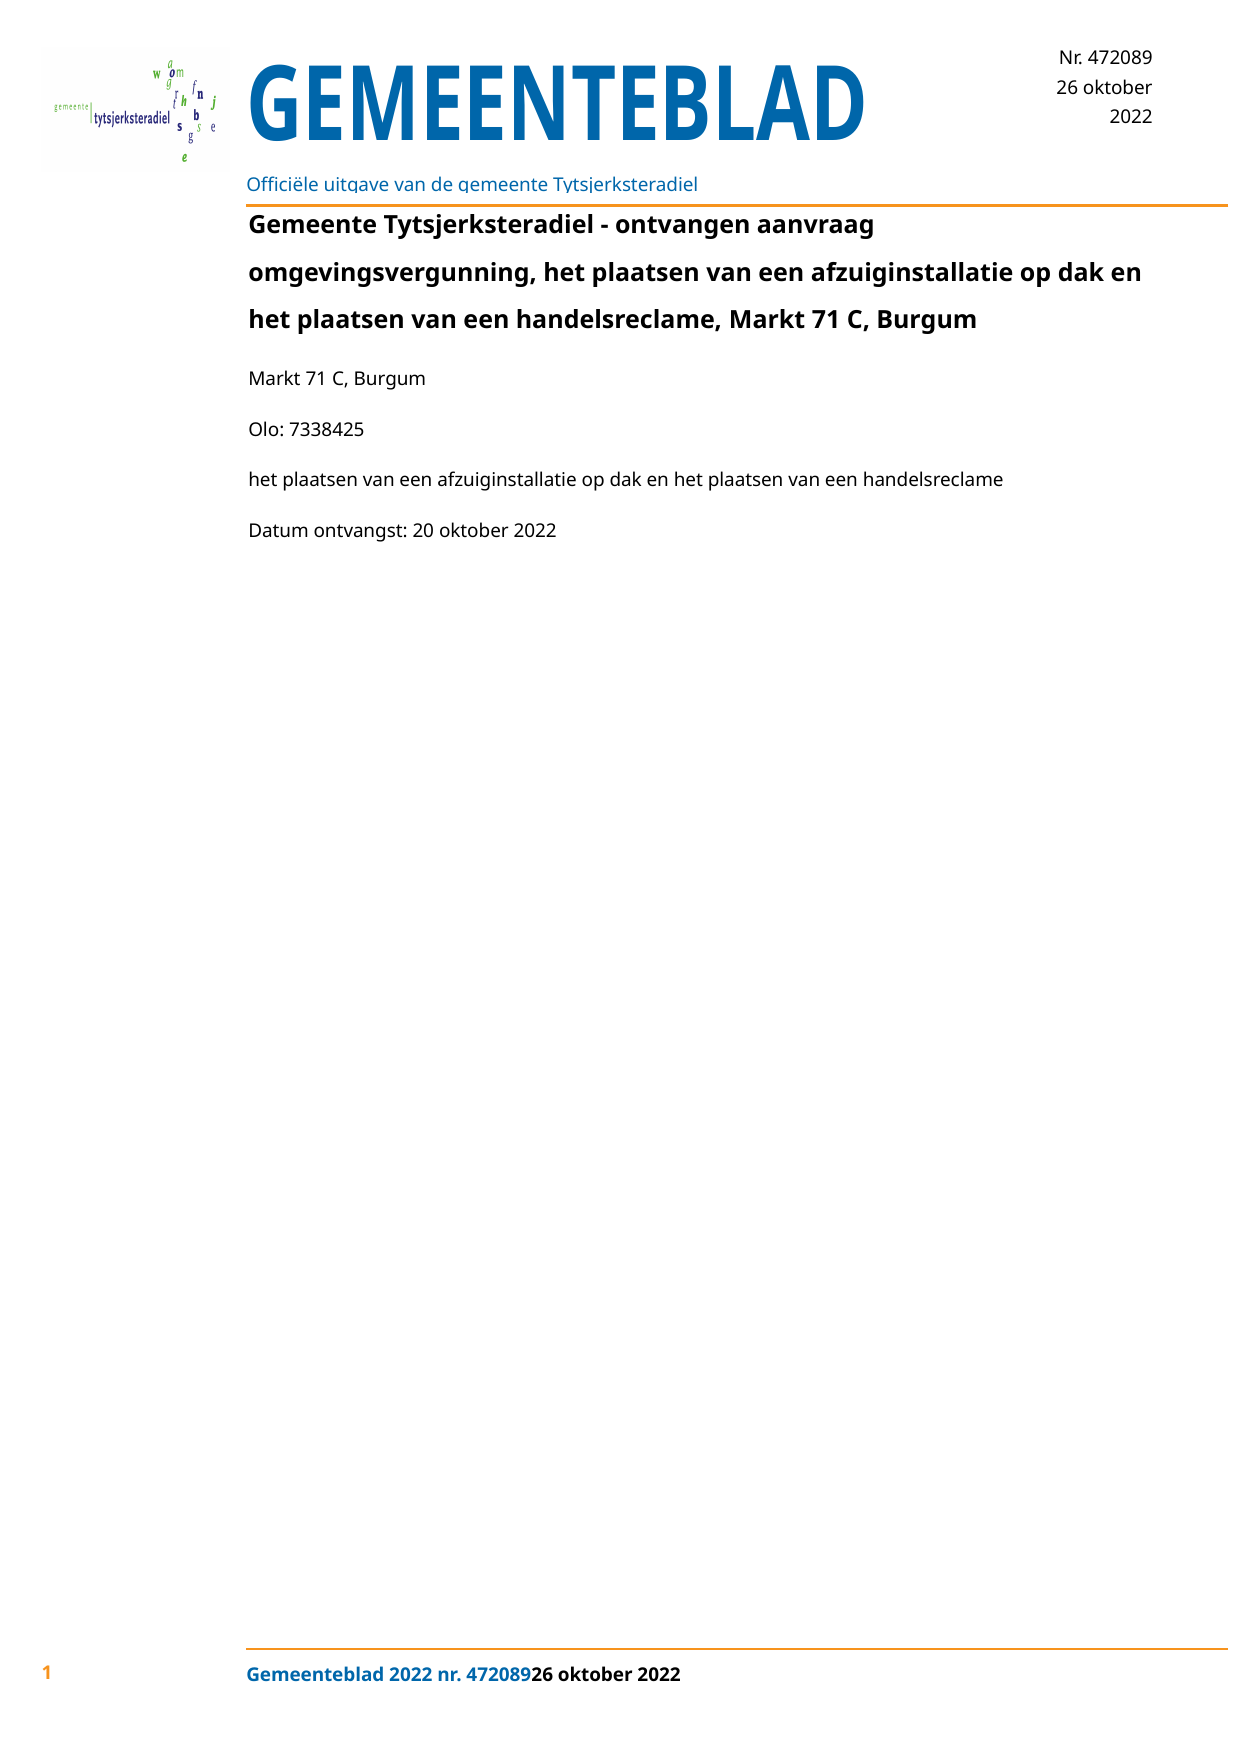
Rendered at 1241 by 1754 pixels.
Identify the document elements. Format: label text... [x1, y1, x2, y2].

text het plaatsen van een afzuiginstallatie op dak en het plaatsen van een handelsreclame [248, 466, 1152, 492]
text Olo: 7338425 [248, 416, 1152, 442]
text Gemeente Tytsjerksteradiel - ontvangen aanvraag omgevingsvergunning, het plaatsen van een afzuiginstallatie op dak en het plaatsen van een handelsreclame, Markt 71 C, Burgum [248, 207, 1152, 336]
text Datum ontvangst: 20 oktober 2022 [248, 517, 1152, 542]
text Markt 71 C, Burgum [248, 366, 1152, 391]
picture [41, 47, 231, 172]
